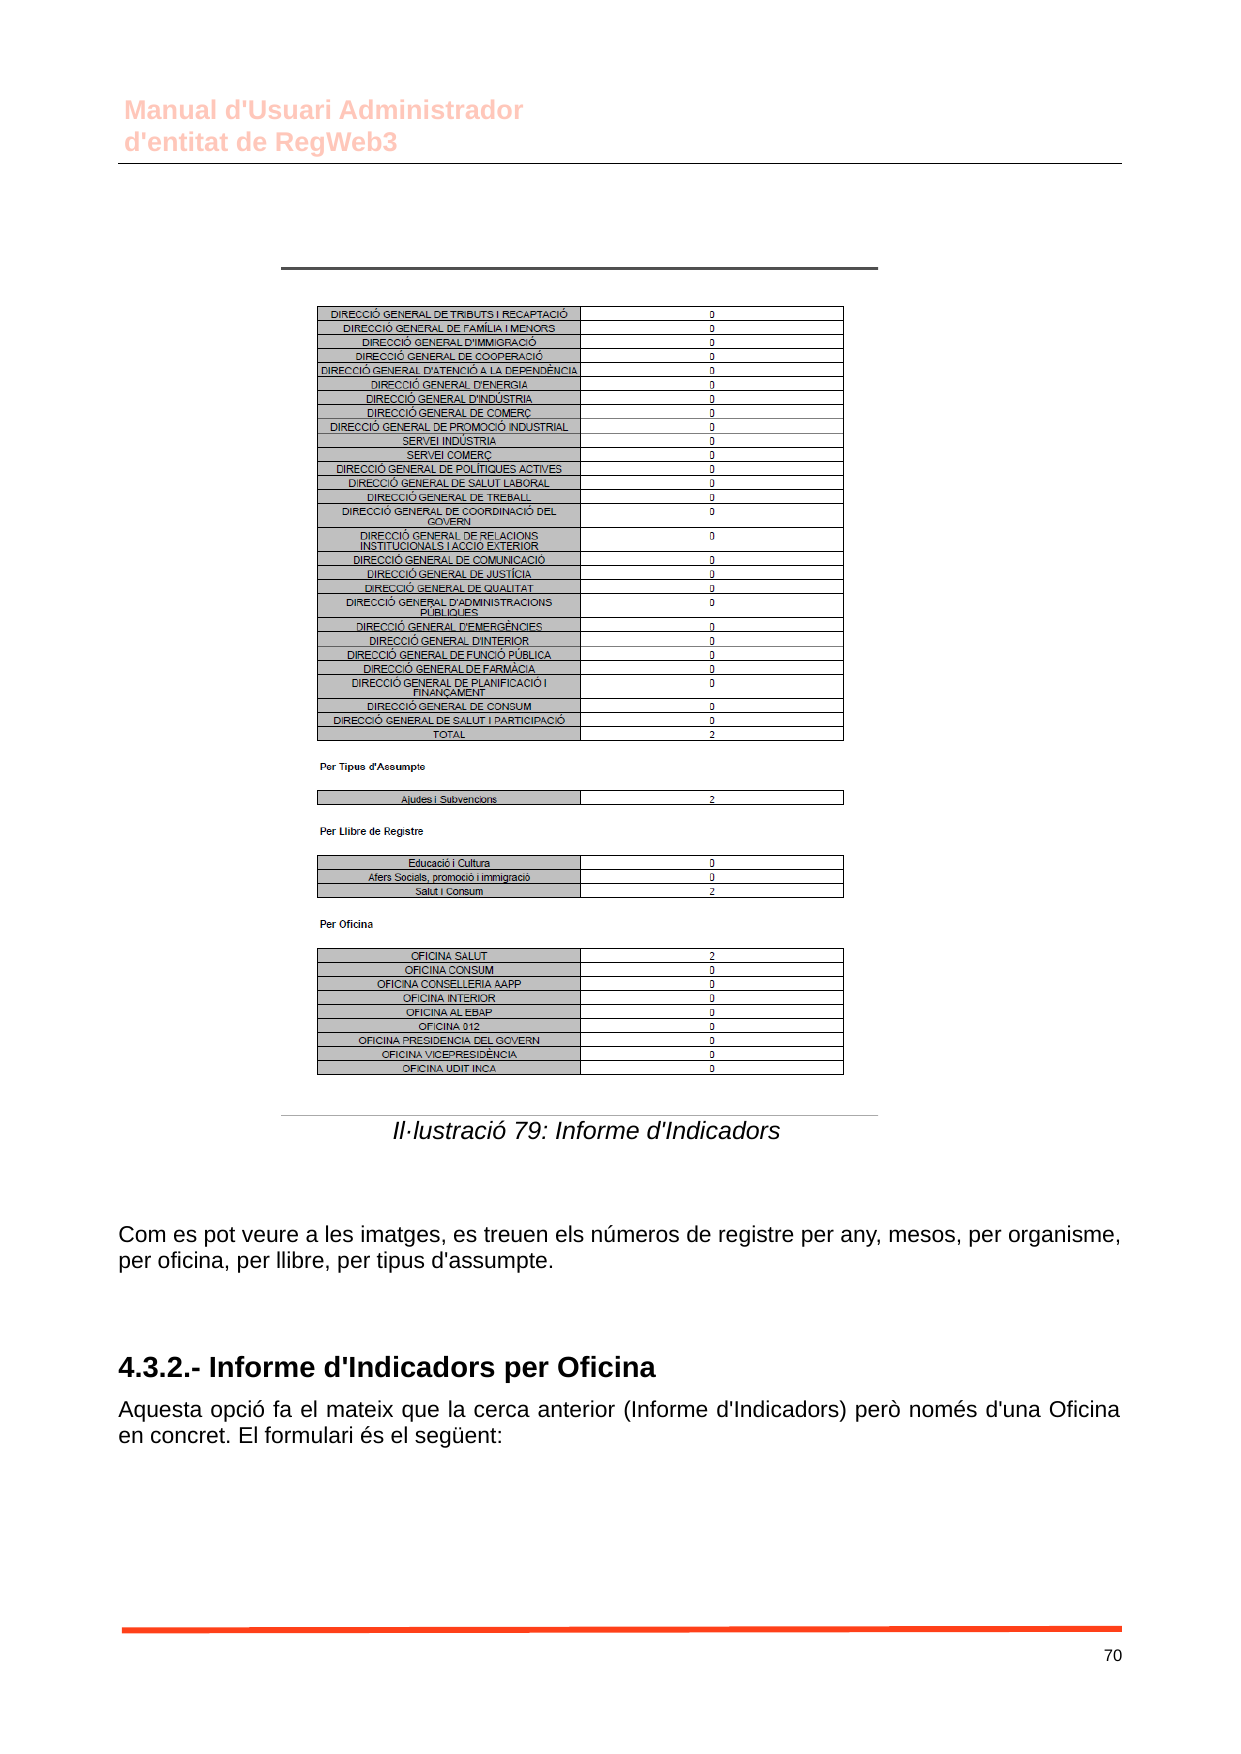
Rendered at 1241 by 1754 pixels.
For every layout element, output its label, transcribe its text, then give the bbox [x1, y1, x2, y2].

text Aquesta opció fa el mateix que la cerca anterior (Informe d'Indicadors) però només d'una Oficina en concret. El formulari és el següent: [118, 1396, 1122, 1449]
picture [281, 267, 879, 1116]
subtitle Informe d'Indicadors per Oficina [118, 1350, 1122, 1383]
text Com es pot veure a les imatges, es treuen els números de registre per any, mesos, per organisme, per oficina, per llibre, per tipus d'assumpte. [118, 1221, 1122, 1274]
text Il·lustració 79: Informe d'Indicadors [118, 1116, 1057, 1144]
